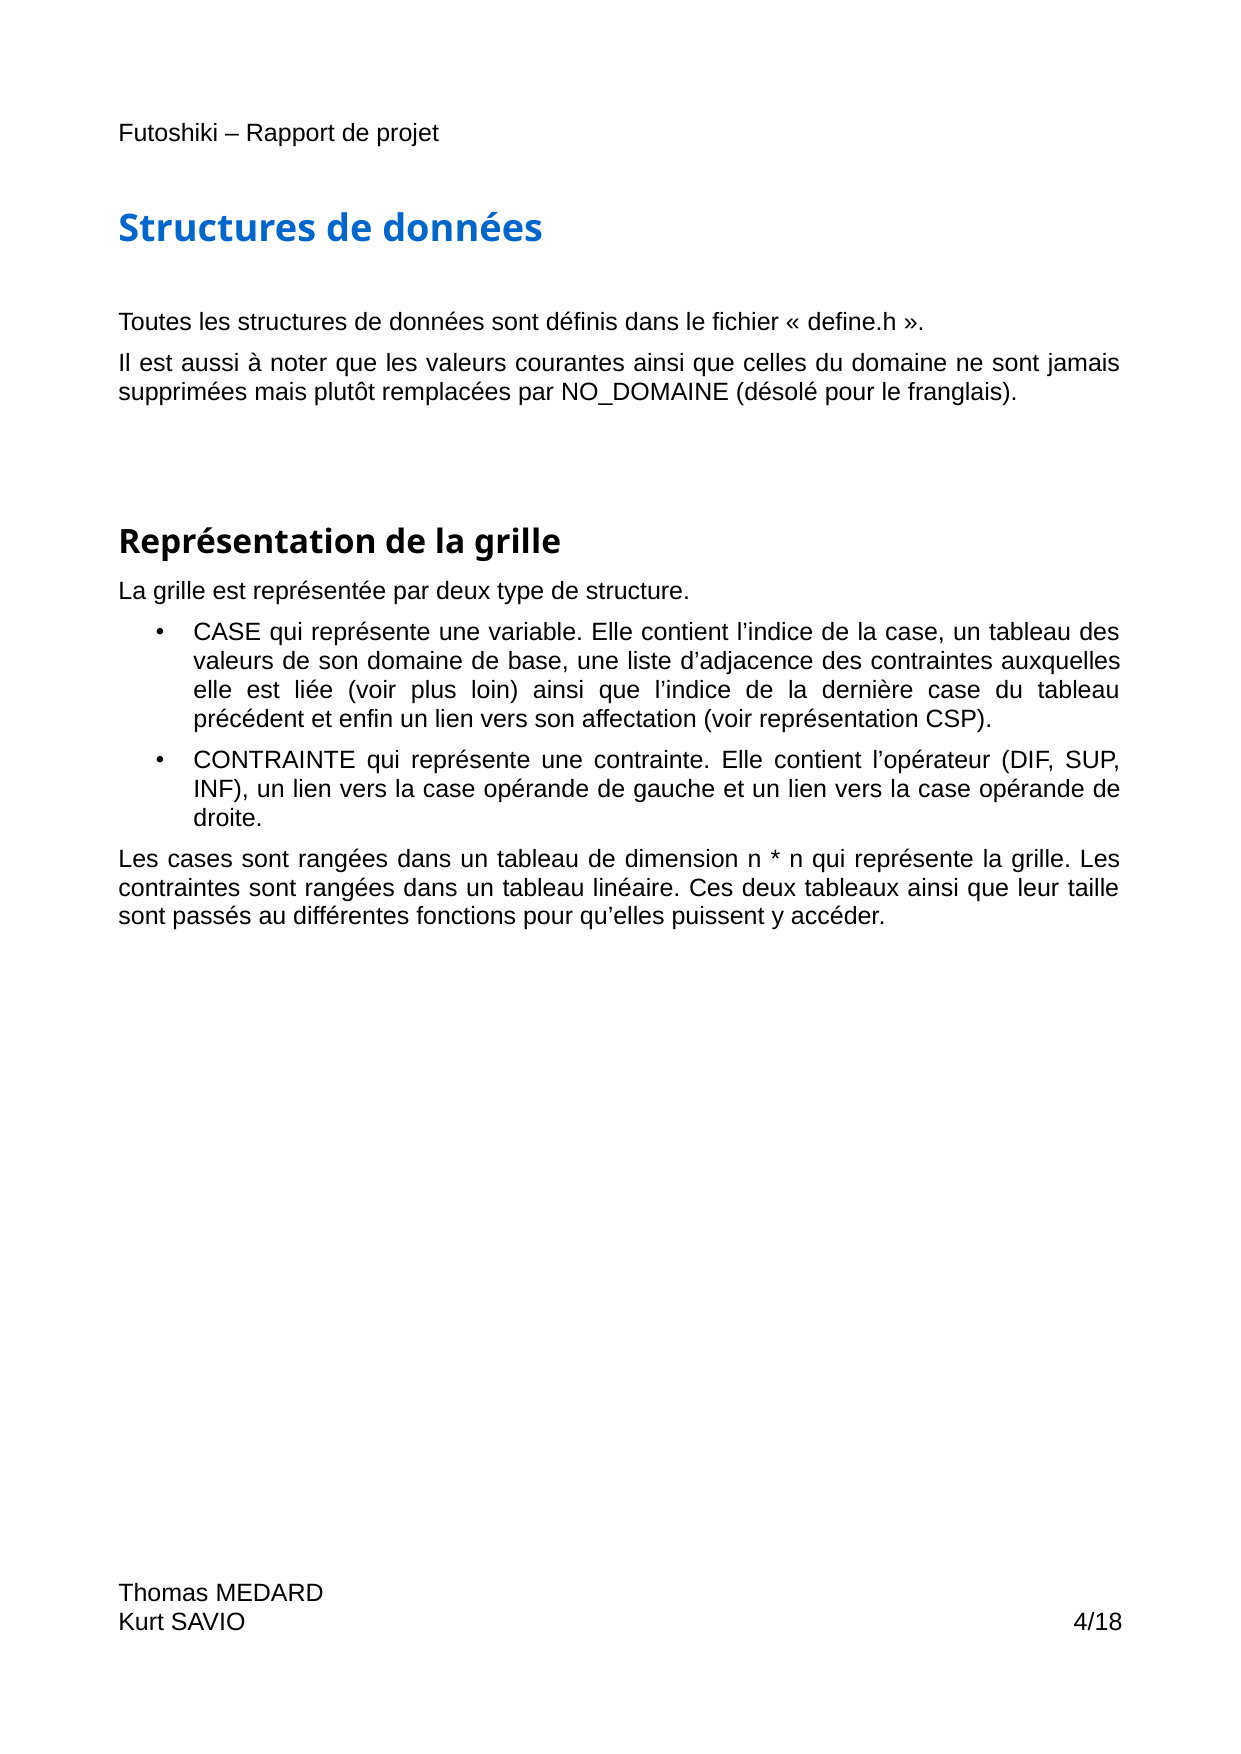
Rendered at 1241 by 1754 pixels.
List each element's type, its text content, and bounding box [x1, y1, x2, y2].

subtitle Représentation de la grille [118, 518, 1122, 564]
list CASE qui représente une variable. Elle contient l’indice de la case, un tableau des valeurs de son domaine de base, une liste d’adjacence des contraintes auxquelles elle est liée (voir plus loin) ainsi que l’indice de la dernière case du tableau précédent et enfin un lien vers son affectation (voir représentation CSP). [156, 617, 1122, 732]
text Les cases sont rangées dans un tableau de dimension n * n qui représente la grille. Les contraintes sont rangées dans un tableau linéaire. Ces deux tableaux ainsi que leur taille sont passés au différentes fonctions pour qu’elles puissent y accéder. [118, 844, 1122, 930]
text Toutes les structures de données sont définis dans le fichier « define.h ». [118, 307, 1122, 336]
subtitle Structures de données [118, 201, 1122, 253]
list CONTRAINTE qui représente une contrainte. Elle contient l’opérateur (DIF, SUP, INF), un lien vers la case opérande de gauche et un lien vers la case opérande de droite. [156, 745, 1122, 831]
text La grille est représentée par deux type de structure. [118, 576, 1122, 605]
text Il est aussi à noter que les valeurs courantes ainsi que celles du domaine ne sont jamais supprimées mais plutôt remplacées par NO_DOMAINE (désolé pour le franglais). [118, 348, 1122, 406]
